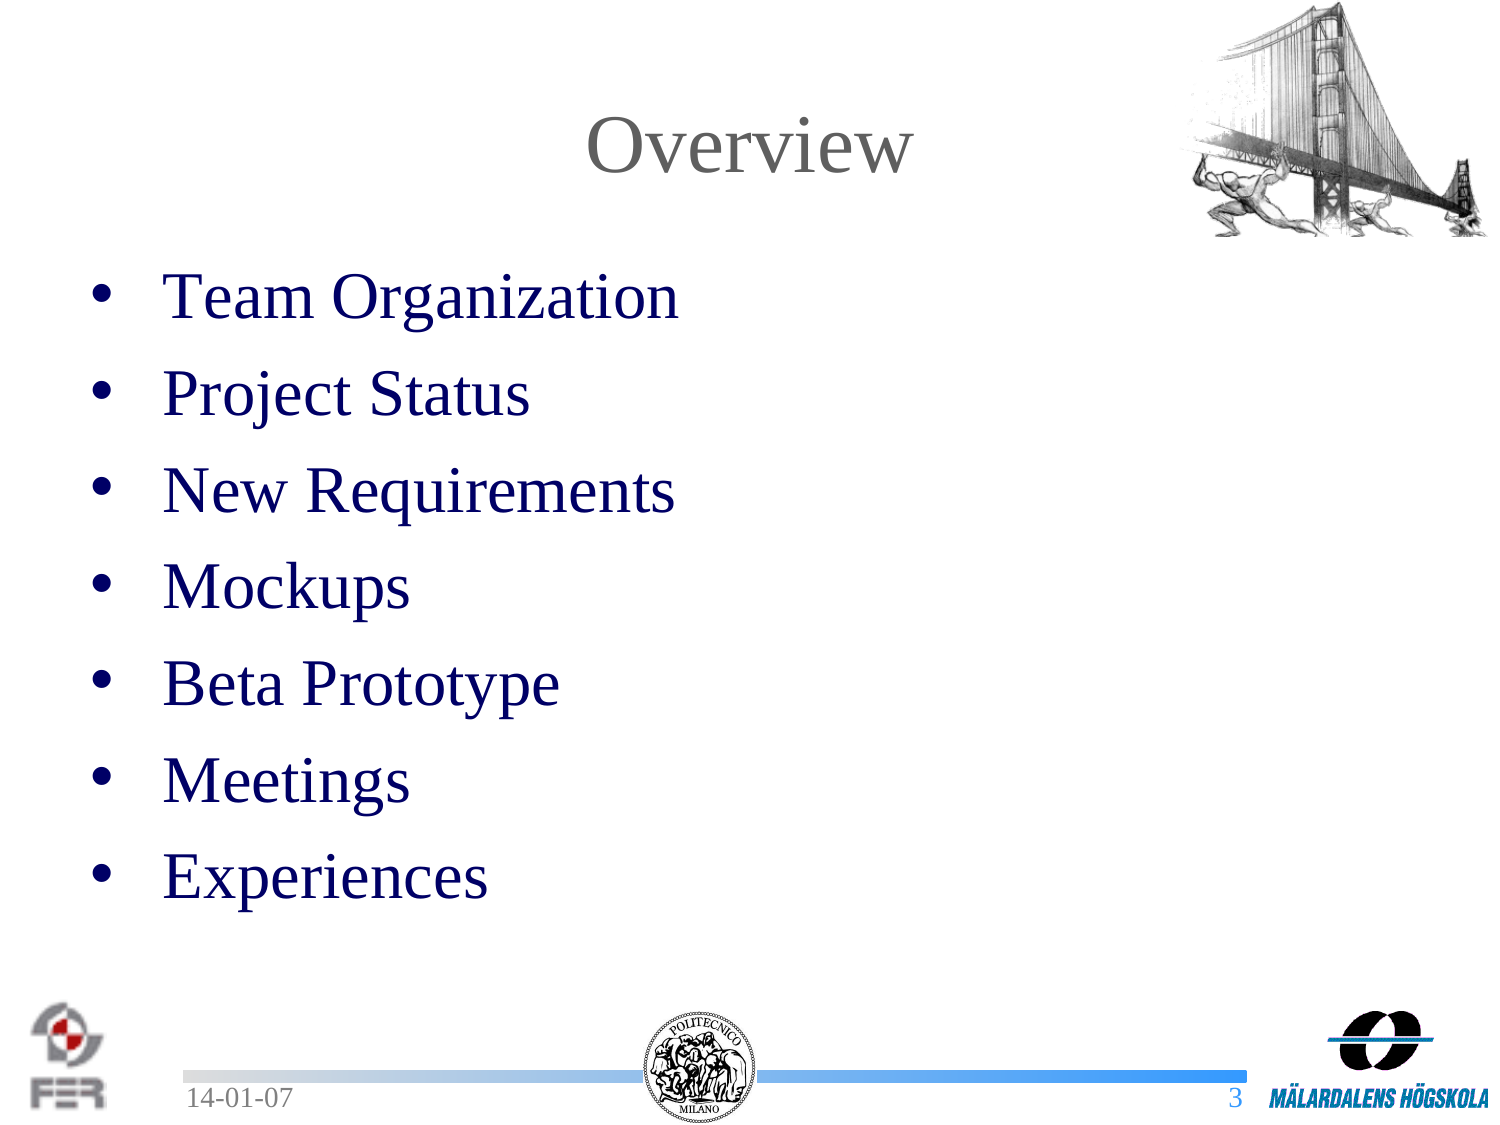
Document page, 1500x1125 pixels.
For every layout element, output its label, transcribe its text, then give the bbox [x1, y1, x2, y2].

picture [1368, 1093, 1374, 1104]
list Team Organization Project Status New Requirements Mockups Beta Prototype Meetings Experiences [75, 244, 1426, 988]
picture [643, 1011, 757, 1123]
title Overview [75, 45, 1175, 233]
text_box 14-01-07 [171, 1070, 396, 1114]
picture [1435, 1096, 1441, 1104]
picture [29, 987, 107, 1125]
picture [1175, 0, 1488, 237]
picture [1269, 1011, 1488, 1108]
text_box [1186, 1070, 1258, 1114]
picture [1454, 1091, 1459, 1108]
